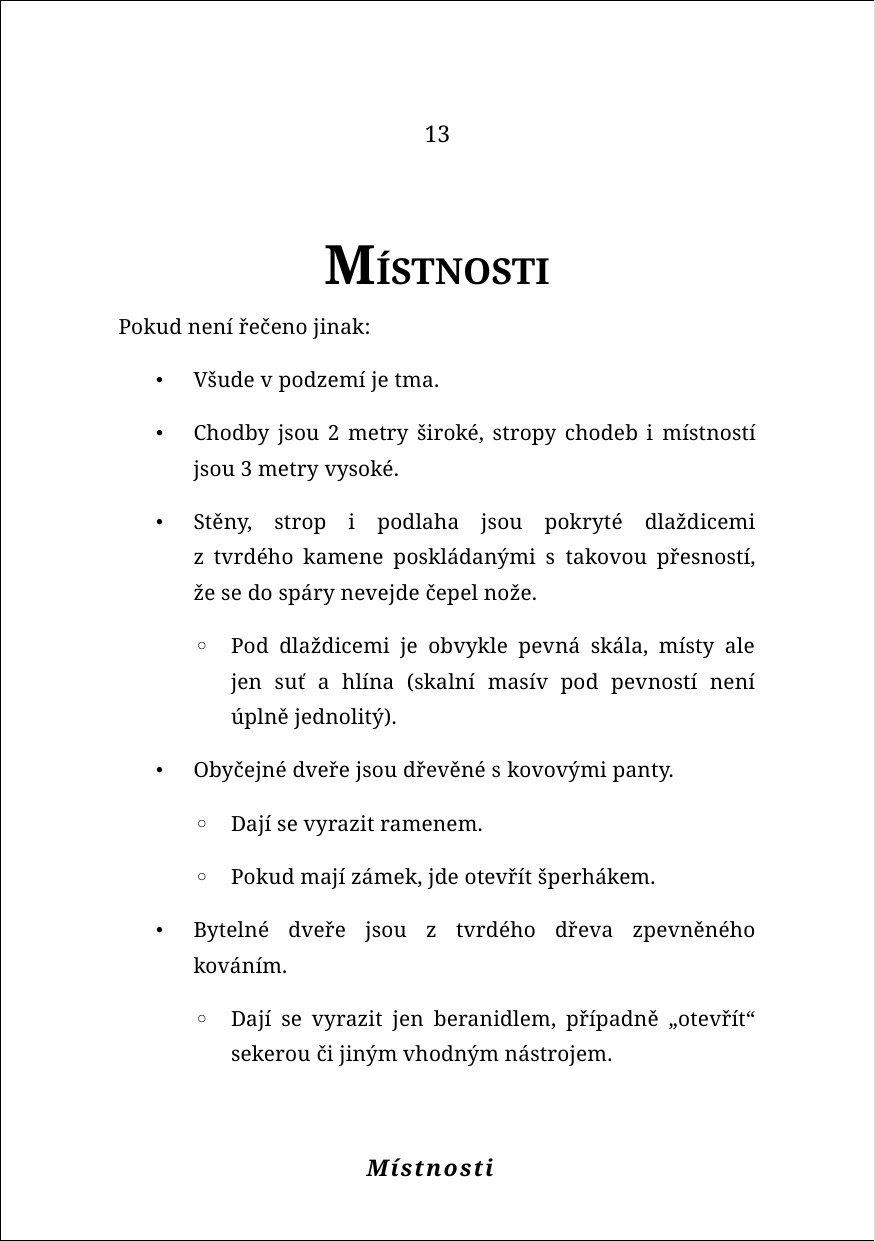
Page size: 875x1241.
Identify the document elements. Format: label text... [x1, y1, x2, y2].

text Pokud není řečeno jinak: [118, 312, 756, 340]
list Chodby jsou 2 metry široké, stropy chodeb i⁠ místností jsou 3 metry vysoké. [156, 418, 756, 482]
subtitle Místnosti [118, 226, 756, 300]
list Všude v⁠ podzemí je tma. [156, 365, 756, 393]
list Dají se vyrazit ramenem. [193, 809, 756, 837]
list Bytelné dveře jsou z⁠ tvrdého dřeva zpevněného kováním. [156, 915, 756, 979]
list Obyčejné dveře jsou dřevěné s⁠ kovovými panty. [156, 756, 756, 784]
list Dají se vyrazit jen beranidlem, případně „otevřít“ sekerou či jiným vhodným nástrojem. [193, 1004, 756, 1068]
list Stěny, strop i⁠ podlaha jsou pokryté dlaždicemi z⁠ tvrdého kamene poskládanými s⁠ takovou přesností, že se do spáry nevejde čepel nože. [156, 507, 756, 606]
list Pokud mají zámek, jde otevřít šperhákem. [193, 862, 756, 890]
list Pod dlaždicemi je obvykle pevná skála, místy ale jen suť a⁠ hlína (skalní masív pod pevností není úplně jednolitý). [193, 631, 756, 731]
